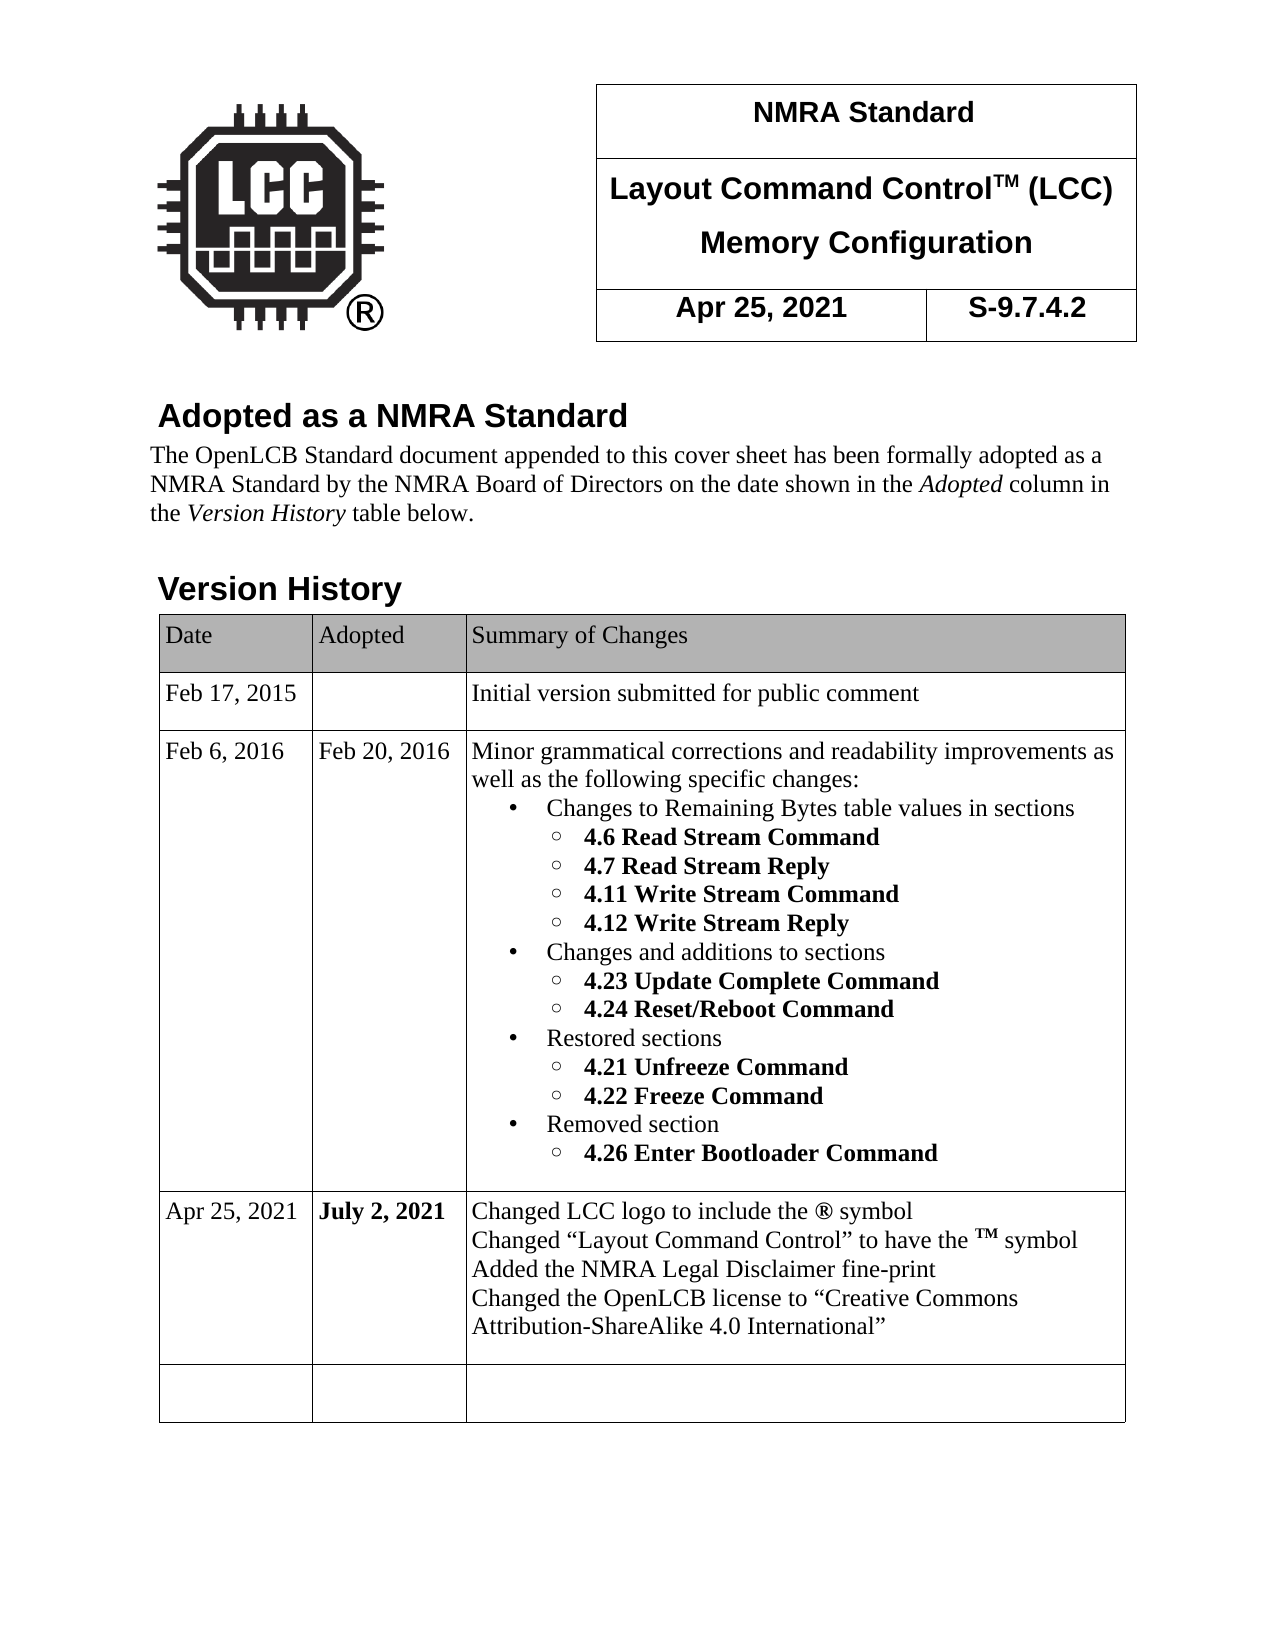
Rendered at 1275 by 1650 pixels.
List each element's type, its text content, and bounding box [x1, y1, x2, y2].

table_cell Initial version submitted for public comment [467, 673, 1125, 730]
table_cell Feb 6, 2016 [160, 731, 312, 1191]
table_cell [313, 673, 466, 730]
table_cell Feb 17, 2015 [160, 673, 312, 730]
table_header Adopted [313, 615, 466, 672]
table_header Date [160, 615, 312, 672]
table_cell July 2, 2021 [313, 1192, 466, 1363]
subtitle Adopted as a NMRA Standard [112, 396, 1125, 434]
table_cell [160, 1365, 312, 1422]
text The OpenLCB Standard document appended to this cover sheet has been formally adopted as a NMRA Standard by the NMRA Board of Directors on the date shown in the Adopted column in the Version History table below. [150, 440, 1125, 527]
table_cell Apr 25, 2021 [160, 1192, 312, 1363]
table_cell Minor grammatical corrections and readability improvements as well as the following specific changes: Changes to Remaining Bytes table values in sections 4.6 Read Stream Command 4.7 Read Stream Reply 4.11 Write Stream Command 4.12 Write Stream Reply Changes and additions to sections 4.23 Update Complete Command 4.24 Reset/Reboot Command Restored sections 4.21 Unfreeze Command 4.22 Freeze Command Removed section 4.26 Enter Bootloader Command [467, 731, 1125, 1191]
table_header Summary of Changes [467, 615, 1125, 672]
table_cell Feb 20, 2016 [313, 731, 466, 1191]
picture [138, 85, 405, 347]
table_cell [313, 1365, 466, 1422]
subtitle Version History [112, 569, 1125, 608]
table_cell Changed LCC logo to include the ® symbol Changed “Layout Command Control” to have the TM symbol Added the NMRA Legal Disclaimer fine-print Changed the OpenLCB license to “Creative Commons Attribution-ShareAlike 4.0 International” [467, 1192, 1125, 1363]
table_cell [467, 1365, 1125, 1422]
